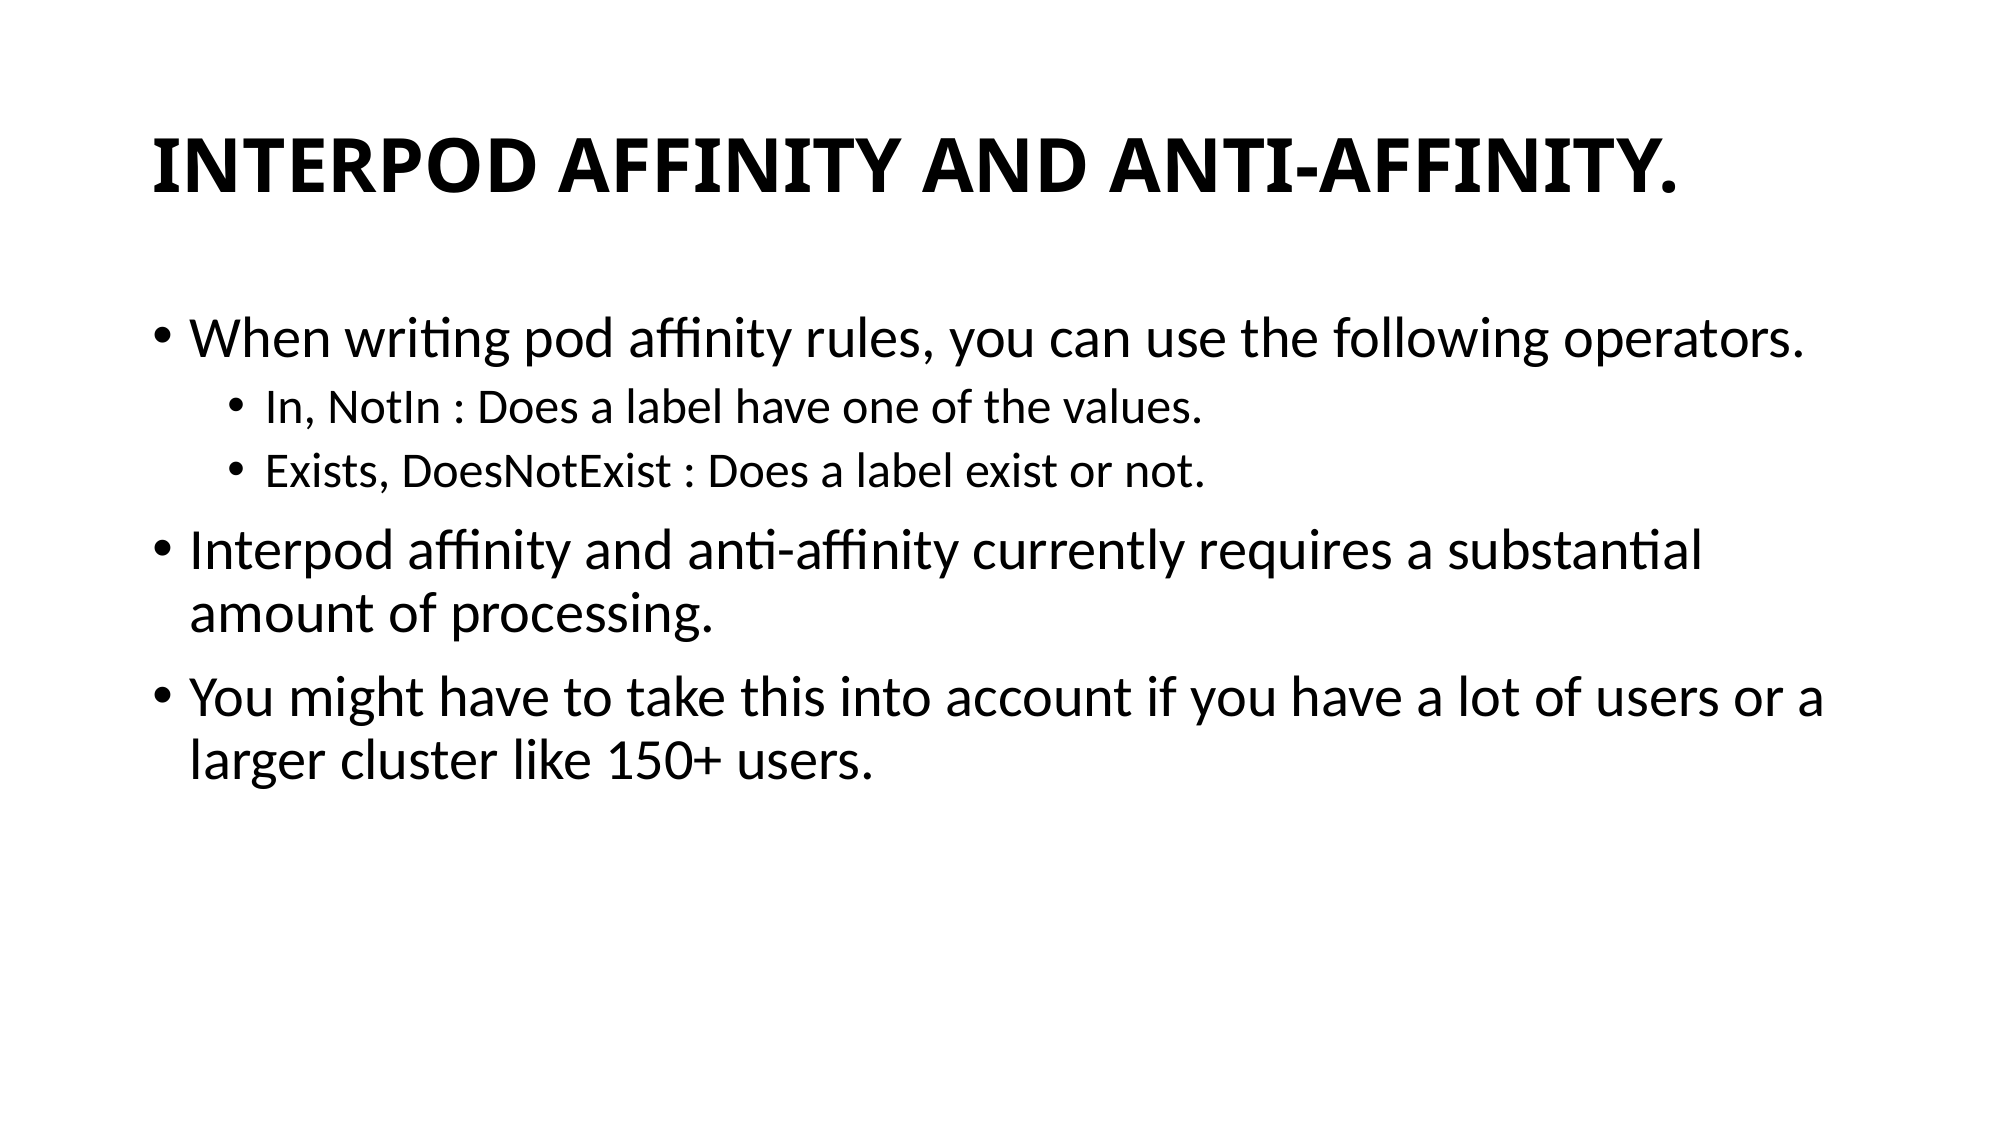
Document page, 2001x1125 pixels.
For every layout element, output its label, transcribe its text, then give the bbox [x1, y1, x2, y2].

title INTERPOD AFFINITY AND ANTI-AFFINITY. [137, 59, 1863, 278]
list When writing pod affinity rules, you can use the following operators. In, NotIn : Does a label have one of the values. Exists, DoesNotExist : Does a label exist or not. Interpod affinity and anti-affinity currently requires a substantial amount of processing. You might have to take this into account if you have a lot of users or a larger cluster like 150+ users. [137, 299, 1863, 1014]
